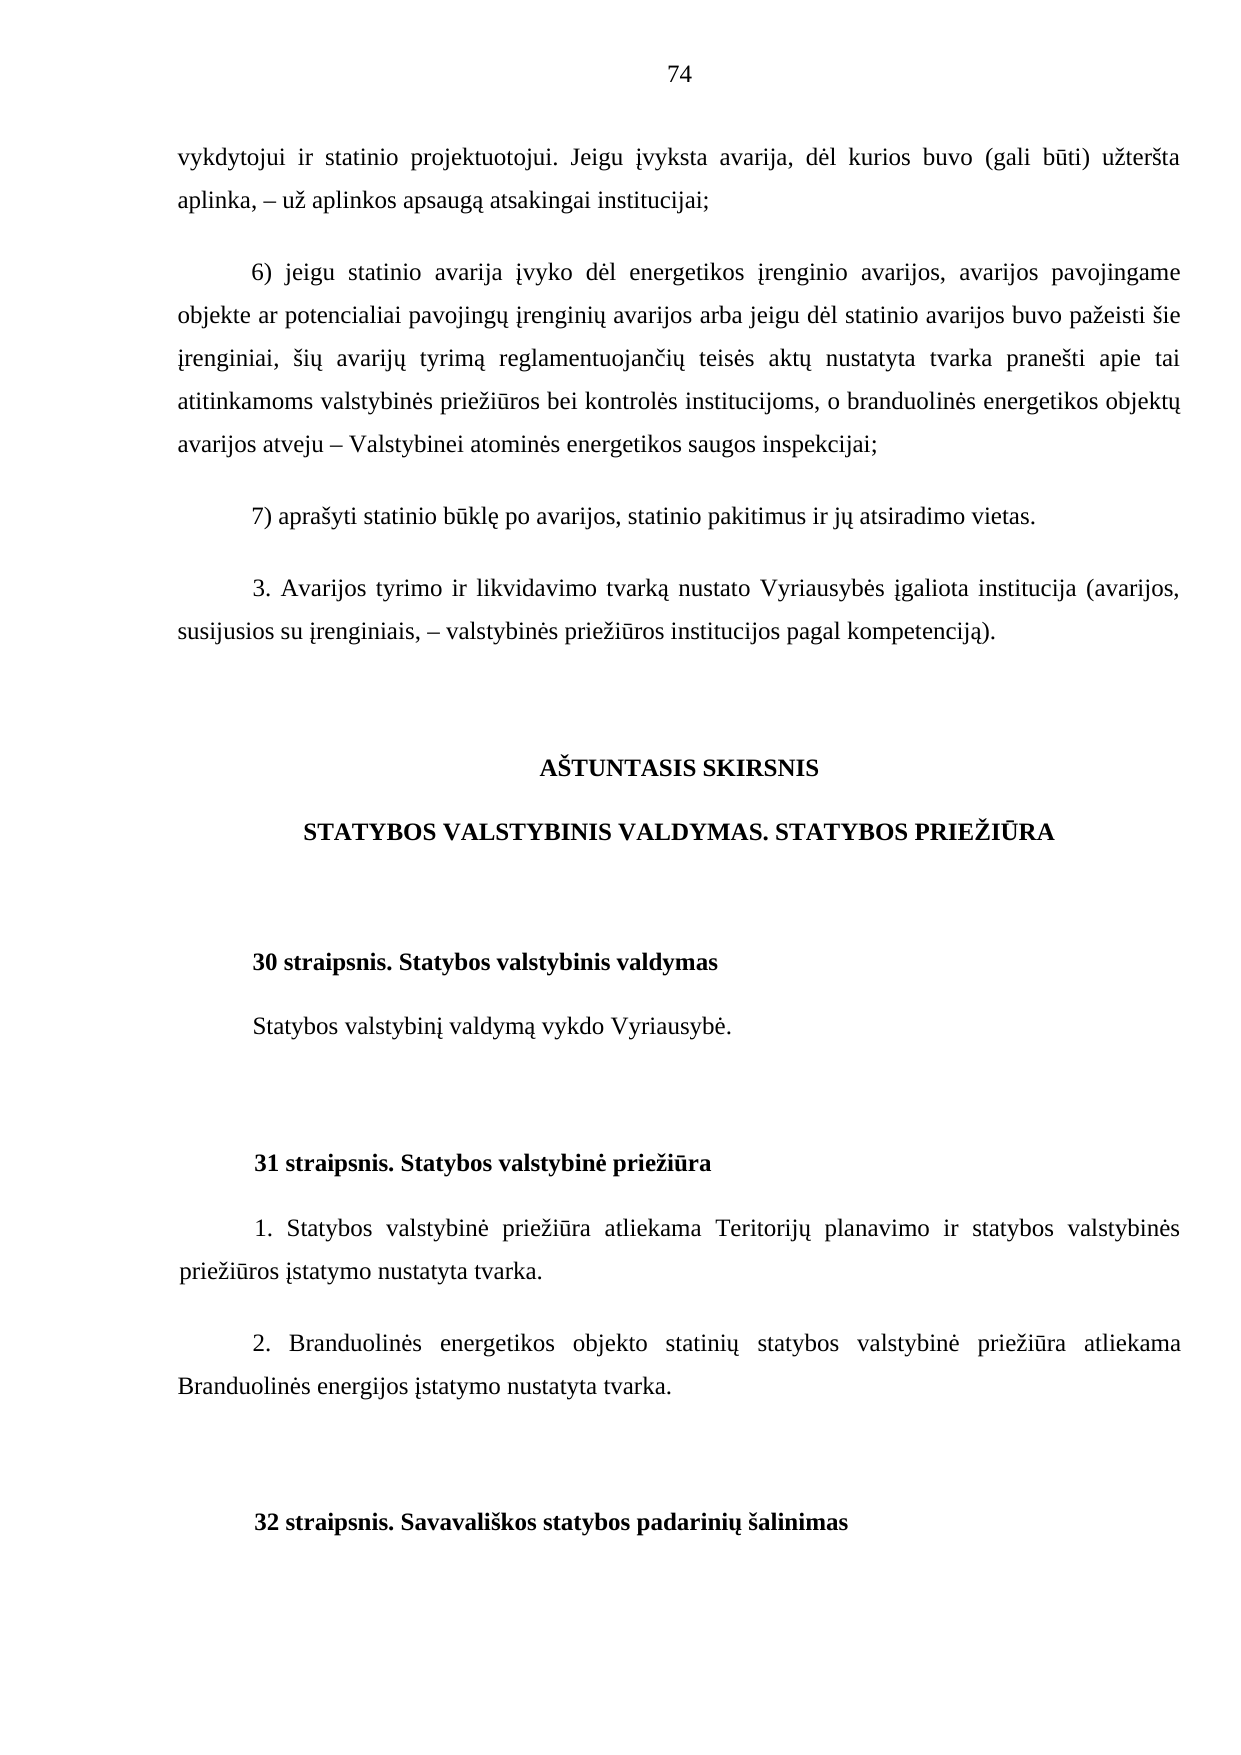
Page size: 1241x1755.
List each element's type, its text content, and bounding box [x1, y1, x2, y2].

text 6) jeigu statinio avarija įvyko dėl energetikos įrenginio avarijos, avarijos pavojingame objekte ar potencialiai pavojingų įrenginių avarijos arba jeigu dėl statinio avarijos buvo pažeisti šie įrenginiai, šių avarijų tyrimą reglamentuojančių teisės aktų nustatyta tvarka pranešti apie tai atitinkamoms valstybinės priežiūros bei kontrolės institucijoms, o branduolinės energetikos objektų avarijos atveju – Valstybinei atominės energetikos saugos inspekcijai; [177, 257, 1181, 458]
text 32 straipsnis. Savavališkos statybos padarinių šalinimas [179, 1507, 1181, 1536]
text 1. Statybos valstybinė priežiūra atliekama Teritorijų planavimo ir statybos valstybinės priežiūros įstatymo nustatyta tvarka. [179, 1213, 1181, 1284]
text 31 straipsnis. Statybos valstybinė priežiūra [179, 1148, 1181, 1177]
text AŠTUNTASIS SKIRSNIS [177, 753, 1181, 781]
text vykdytojui ir statinio projektuotojui. Jeigu įvyksta avarija, dėl kurios buvo (gali būti) užteršta aplinka, – už aplinkos apsaugą atsakingai institucijai; [177, 142, 1181, 213]
text Statybos valstybinį valdymą vykdo Vyriausybė. [177, 1011, 1181, 1040]
text 2. Branduolinės energetikos objekto statinių statybos valstybinė priežiūra atliekama Branduolinės energijos įstatymo nustatyta tvarka. [177, 1328, 1181, 1399]
text 3. Avarijos tyrimo ir likvidavimo tvarką nustato Vyriausybės įgaliota institucija (avarijos, susijusios su įrenginiais, – valstybinės priežiūros institucijos pagal kompetenciją). [177, 573, 1181, 645]
text 7) aprašyti statinio būklę po avarijos, statinio pakitimus ir jų atsiradimo vietas. [177, 501, 1181, 530]
text 30 straipsnis. Statybos valstybinis valdymas [177, 947, 1181, 975]
text STATYBOS VALSTYBINIS VALDYMAS. STATYBOS PRIEŽIŪRA [177, 817, 1181, 846]
